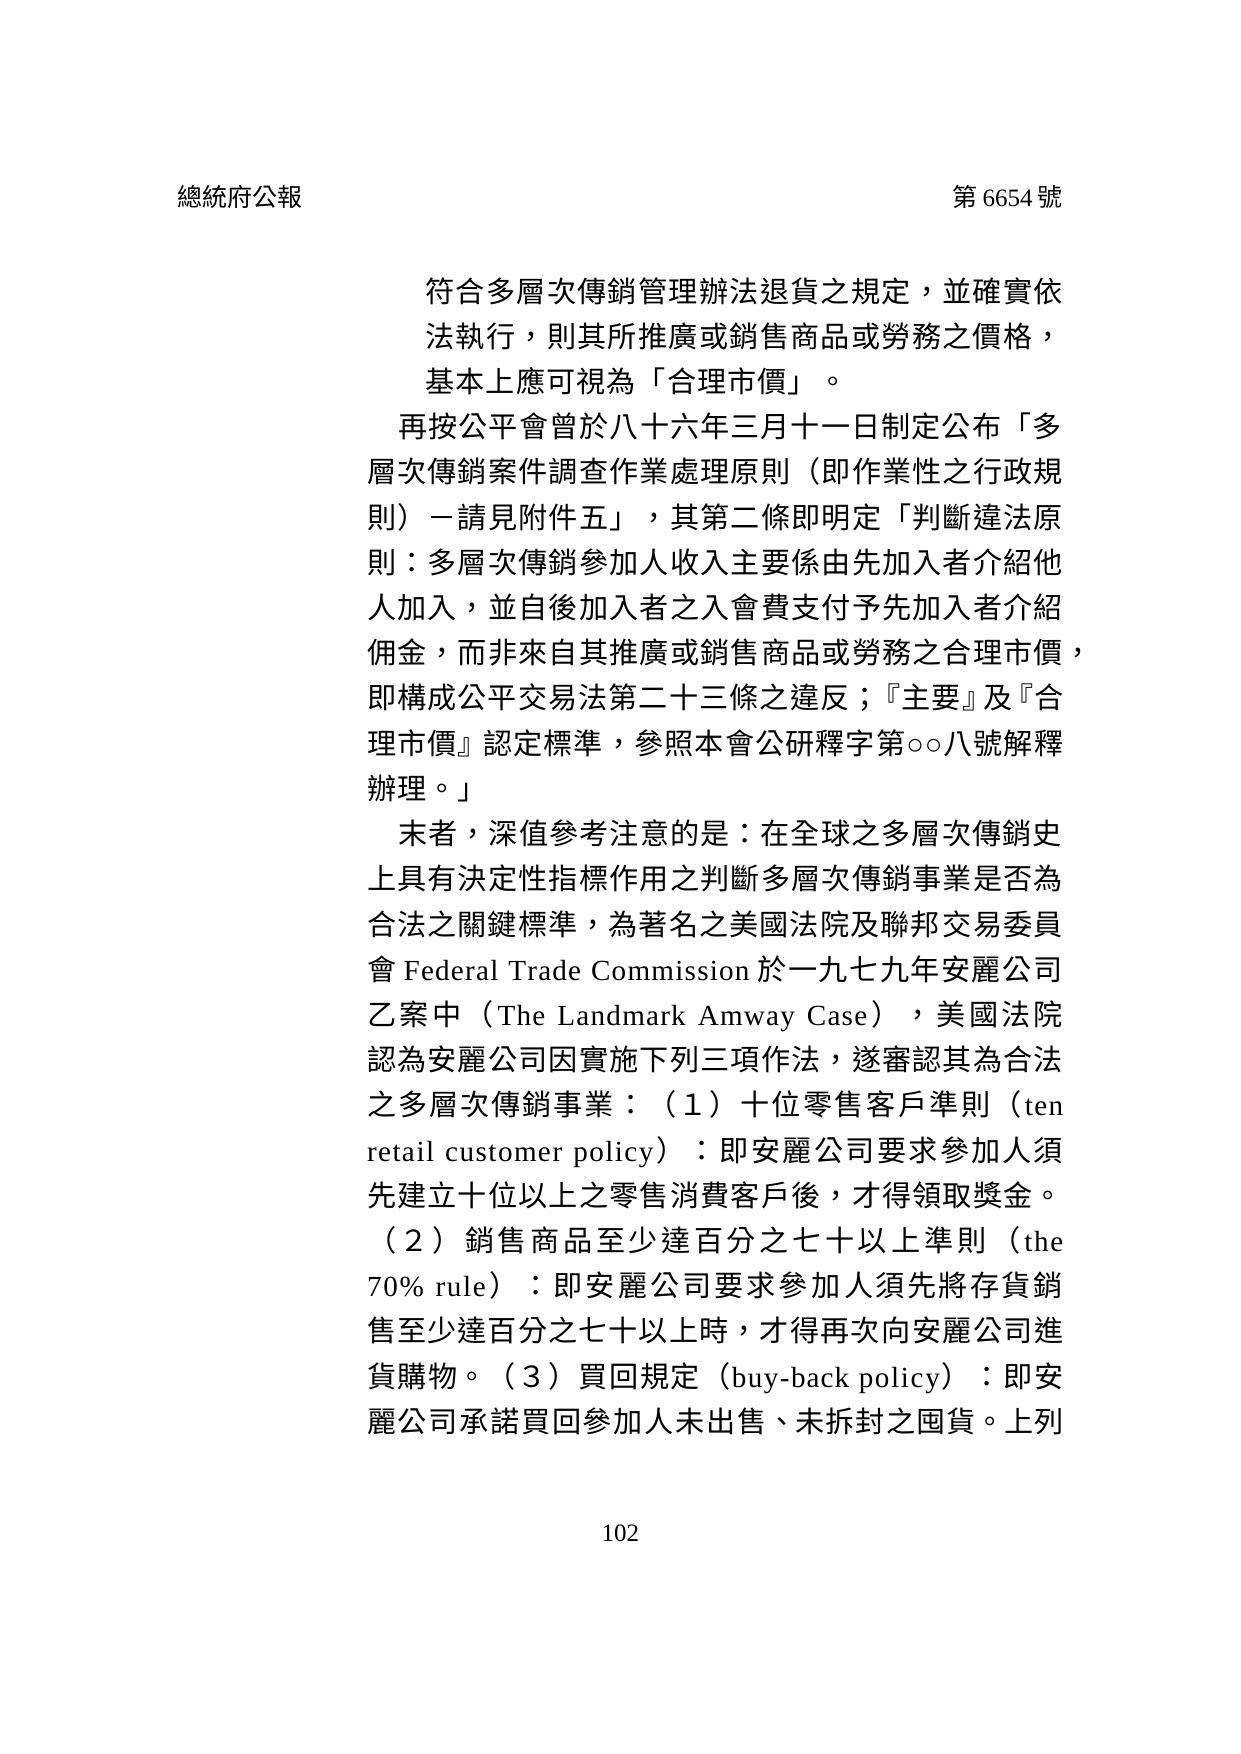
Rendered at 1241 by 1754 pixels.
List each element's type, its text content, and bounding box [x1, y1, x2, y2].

text 末者，深值參考注意的是：在全球之多層次傳銷史上具有決定性指標作用之判斷多層次傳銷事業是否為合法之關鍵標準，為著名之美國法院及聯邦交易委員會Federal Trade Commission於一九七九年安麗公司乙案中（The Landmark Amway Case），美國法院認為安麗公司因實施下列三項作法，遂審認其為合法之多層次傳銷事業：（１）十位零售客戶準則（ten retail customer policy）：即安麗公司要求參加人須先建立十位以上之零售消費客戶後，才得領取獎金。（２）銷售商品至少達百分之七十以上準則（the 70% rule）：即安麗公司要求參加人須先將存貨銷售至少達百分之七十以上時，才得再次向安麗公司進貨購物。（３）買回規定（buy-back policy）：即安麗公司承諾買回參加人未出售、未拆封之囤貨。上列 [367, 808, 1063, 1441]
text 再按公平會曾於八十六年三月十一日制定公布「多層次傳銷案件調查作業處理原則（即作業性之行政規則）－請見附件五」，其第二條即明定「判斷違法原則：多層次傳銷參加人收入主要係由先加入者介紹他人加入，並自後加入者之入會費支付予先加入者介紹佣金，而非來自其推廣或銷售商品或勞務之合理市價，即構成公平交易法第二十三條之違反；『主要』及『合理市價』認定標準，參照本會公研釋字第○○八號解釋辦理。」 [367, 401, 1063, 808]
text 符合多層次傳銷管理辦法退貨之規定，並確實依法執行，則其所推廣或銷售商品或勞務之價格，基本上應可視為「合理市價」。 [425, 266, 1063, 401]
